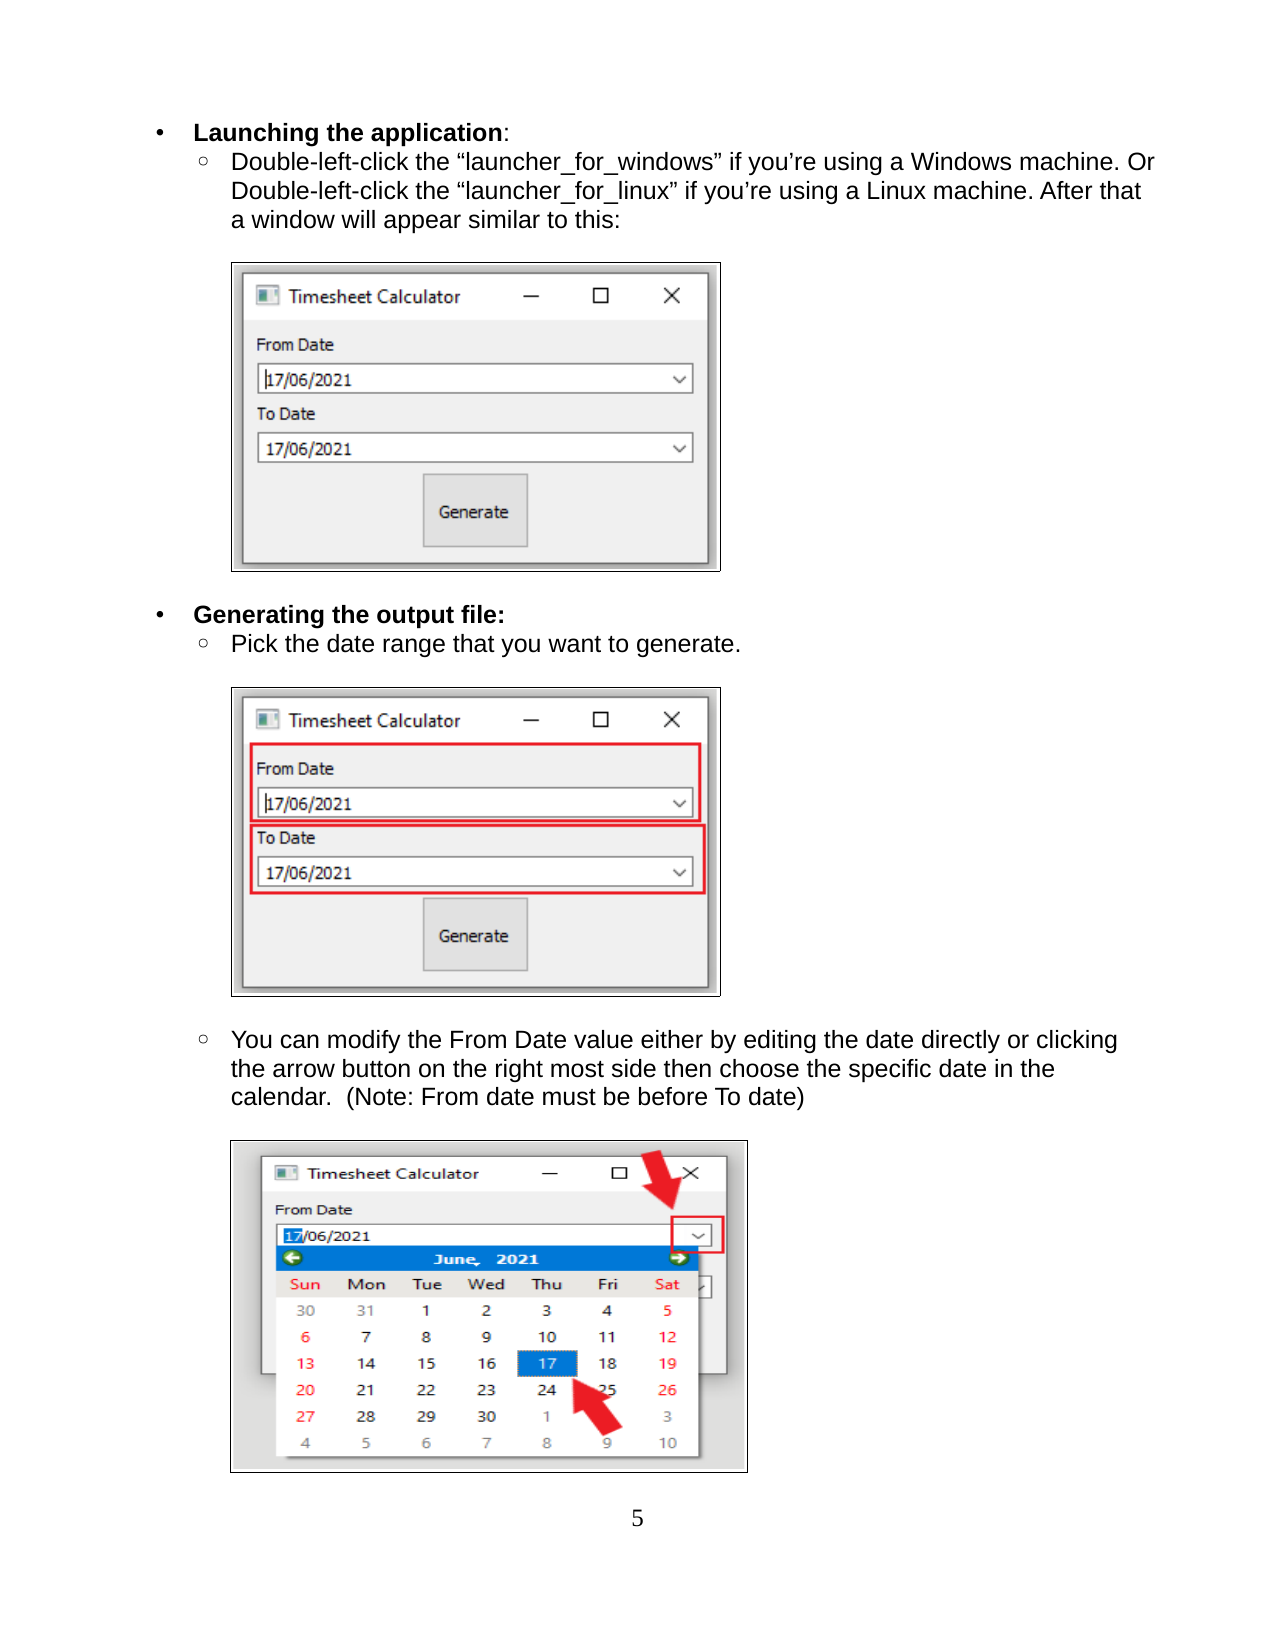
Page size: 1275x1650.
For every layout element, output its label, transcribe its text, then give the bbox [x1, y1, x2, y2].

list Double-left-click the “launcher_for_windows” if you’re using a Windows machine. Or Double-left-click the “launcher_for_linux” if you’re using a Linux machine. After that a window will appear similar to this: [193, 147, 1157, 233]
picture [233, 265, 717, 569]
list Launching the application: [156, 118, 1157, 147]
list Generating the output file: [156, 600, 1157, 629]
picture [233, 1142, 745, 1469]
picture [233, 689, 717, 993]
list You can modify the From Date value either by editing the date directly or clicking the arrow button on the right most side then choose the specific date in the calendar. (Note: From date must be before To date) [193, 1025, 1157, 1111]
list Pick the date range that you want to generate. [193, 629, 1157, 658]
